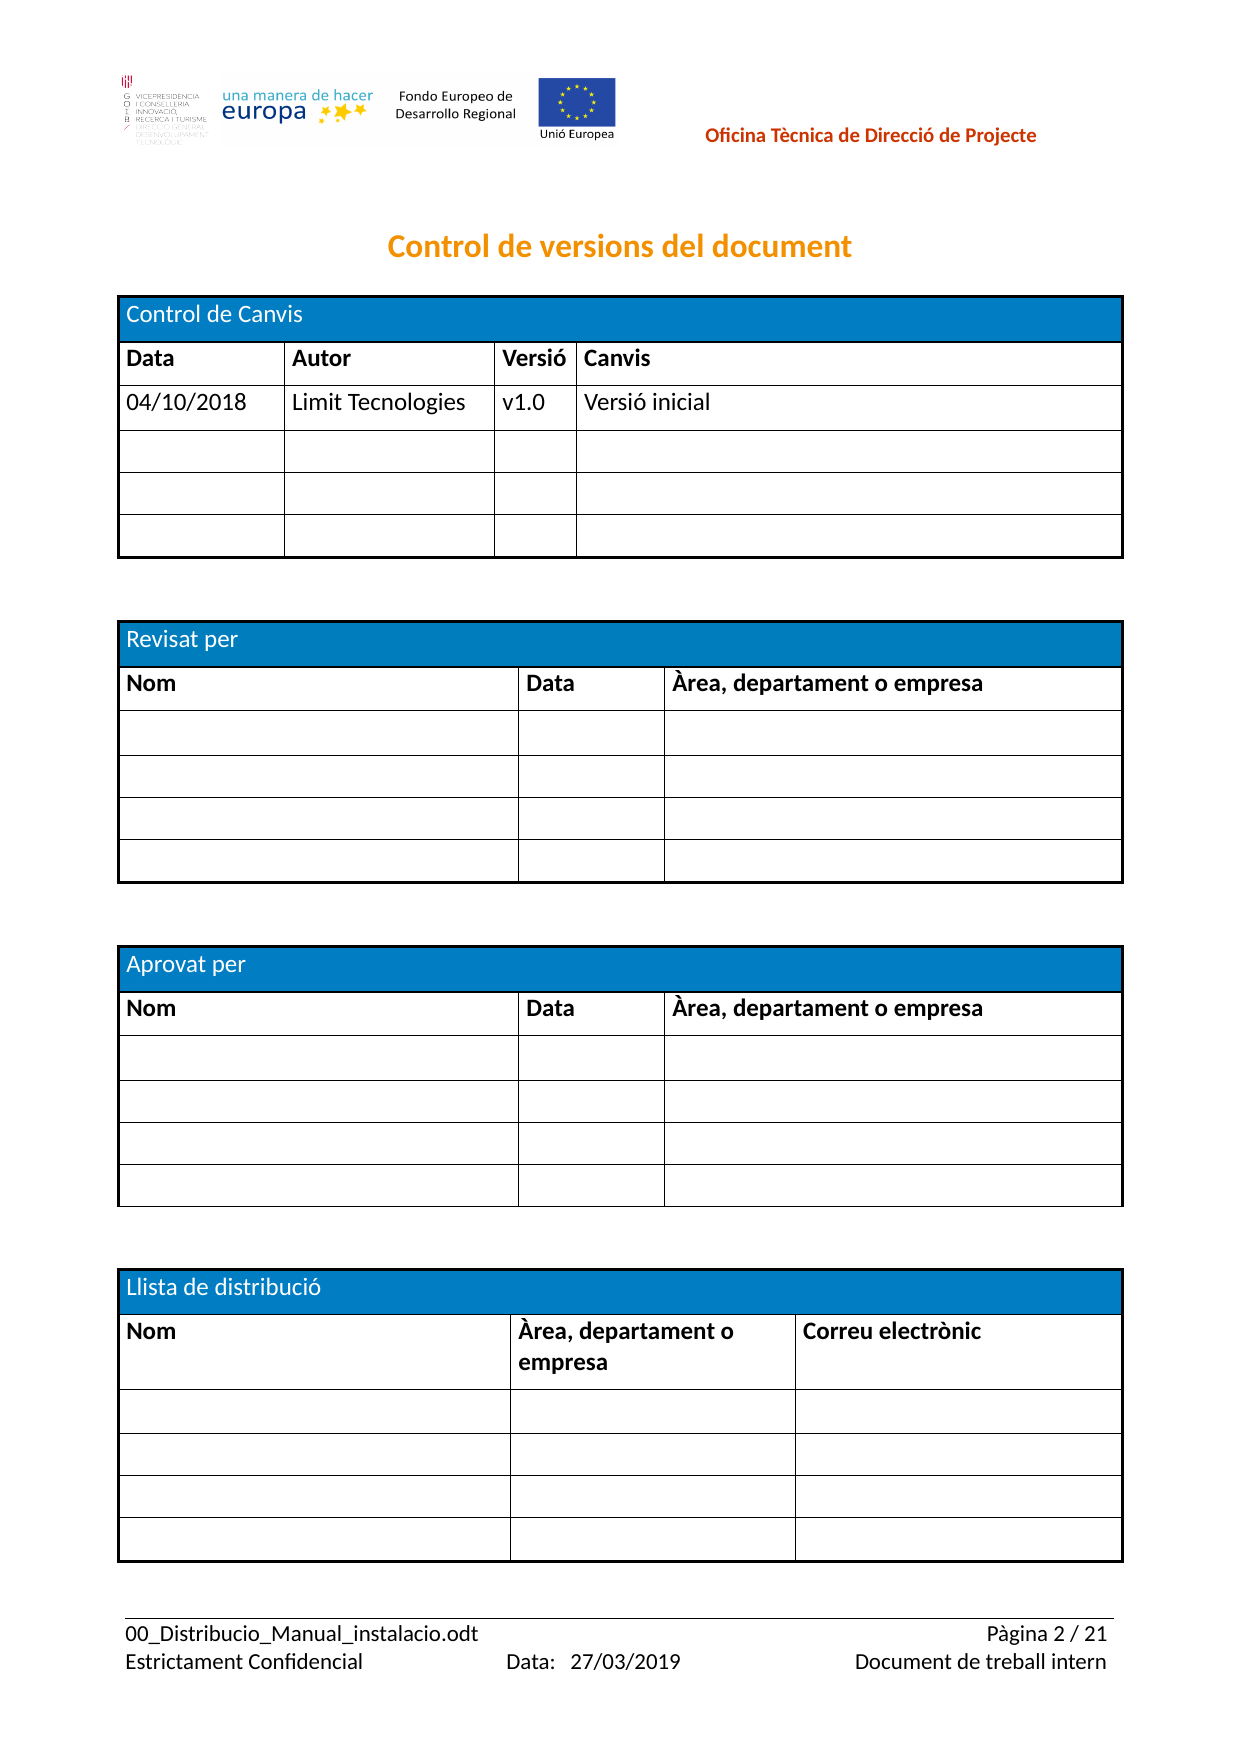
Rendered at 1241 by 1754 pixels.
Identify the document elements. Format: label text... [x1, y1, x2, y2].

table_cell [665, 756, 1121, 797]
table_cell [519, 711, 664, 754]
table_cell [495, 431, 576, 472]
table_cell Nom [120, 993, 518, 1035]
table_cell Nom [120, 1315, 510, 1389]
table_cell [519, 1165, 664, 1206]
table_cell [665, 798, 1121, 839]
table_header Aprovat per [120, 948, 1121, 991]
table_cell [120, 1434, 510, 1475]
table_cell Versió [495, 343, 576, 385]
table_cell [285, 431, 494, 472]
table_cell [511, 1518, 795, 1559]
picture [219, 73, 621, 147]
table_cell [519, 798, 664, 839]
table_cell [577, 431, 1121, 472]
table_cell [120, 1036, 518, 1079]
table_cell [665, 1123, 1121, 1164]
table_cell [120, 756, 518, 797]
table_cell Data [519, 668, 664, 710]
table_cell [120, 473, 284, 514]
table_cell [120, 711, 518, 754]
table_cell Àrea, departament o empresa [665, 993, 1121, 1035]
table_cell [665, 1165, 1121, 1206]
table_cell [796, 1476, 1121, 1517]
table_header Control de Canvis [120, 298, 1121, 341]
subtitle Control de versions del document [118, 225, 1122, 266]
table_cell [120, 515, 284, 556]
table_cell [120, 1165, 518, 1206]
table_cell Àrea, departament o empresa [665, 668, 1121, 710]
table_cell [120, 1476, 510, 1517]
table_cell [665, 1081, 1121, 1122]
table_cell Data [120, 343, 284, 385]
table_cell [120, 1390, 510, 1433]
table_cell [519, 1036, 664, 1079]
table_cell [120, 798, 518, 839]
table_cell [519, 840, 664, 881]
table_cell [665, 711, 1121, 754]
table_header Revisat per [120, 623, 1121, 666]
table_cell v1.0 [495, 386, 576, 429]
table_header Llista de distribució [120, 1271, 1121, 1314]
table_cell [577, 473, 1121, 514]
table_cell Nom [120, 668, 518, 710]
table_cell [120, 1123, 518, 1164]
table_cell [120, 1081, 518, 1122]
table_cell Correu electrònic [796, 1315, 1121, 1389]
table_cell [285, 515, 494, 556]
table_cell [665, 1036, 1121, 1079]
table_cell 04/10/2018 [120, 386, 284, 429]
table_cell [511, 1476, 795, 1517]
table_cell [120, 431, 284, 472]
table_cell Autor [285, 343, 494, 385]
table_cell [519, 756, 664, 797]
table_cell [519, 1123, 664, 1164]
picture [118, 73, 213, 147]
table_cell [796, 1434, 1121, 1475]
table_cell [577, 515, 1121, 556]
table_cell [120, 840, 518, 881]
table_cell Canvis [577, 343, 1121, 385]
table_cell Àrea, departament o empresa [511, 1315, 795, 1389]
table_cell Limit Tecnologies [285, 386, 494, 429]
table_cell [519, 1081, 664, 1122]
table_cell [495, 515, 576, 556]
table_cell Versió inicial [577, 386, 1121, 429]
table_cell [495, 473, 576, 514]
table_cell [796, 1518, 1121, 1559]
table_cell [665, 840, 1121, 881]
table_cell [511, 1390, 795, 1433]
table_cell [120, 1518, 510, 1559]
table_cell [285, 473, 494, 514]
table_cell [796, 1390, 1121, 1433]
table_cell Data [519, 993, 664, 1035]
table_cell [511, 1434, 795, 1475]
